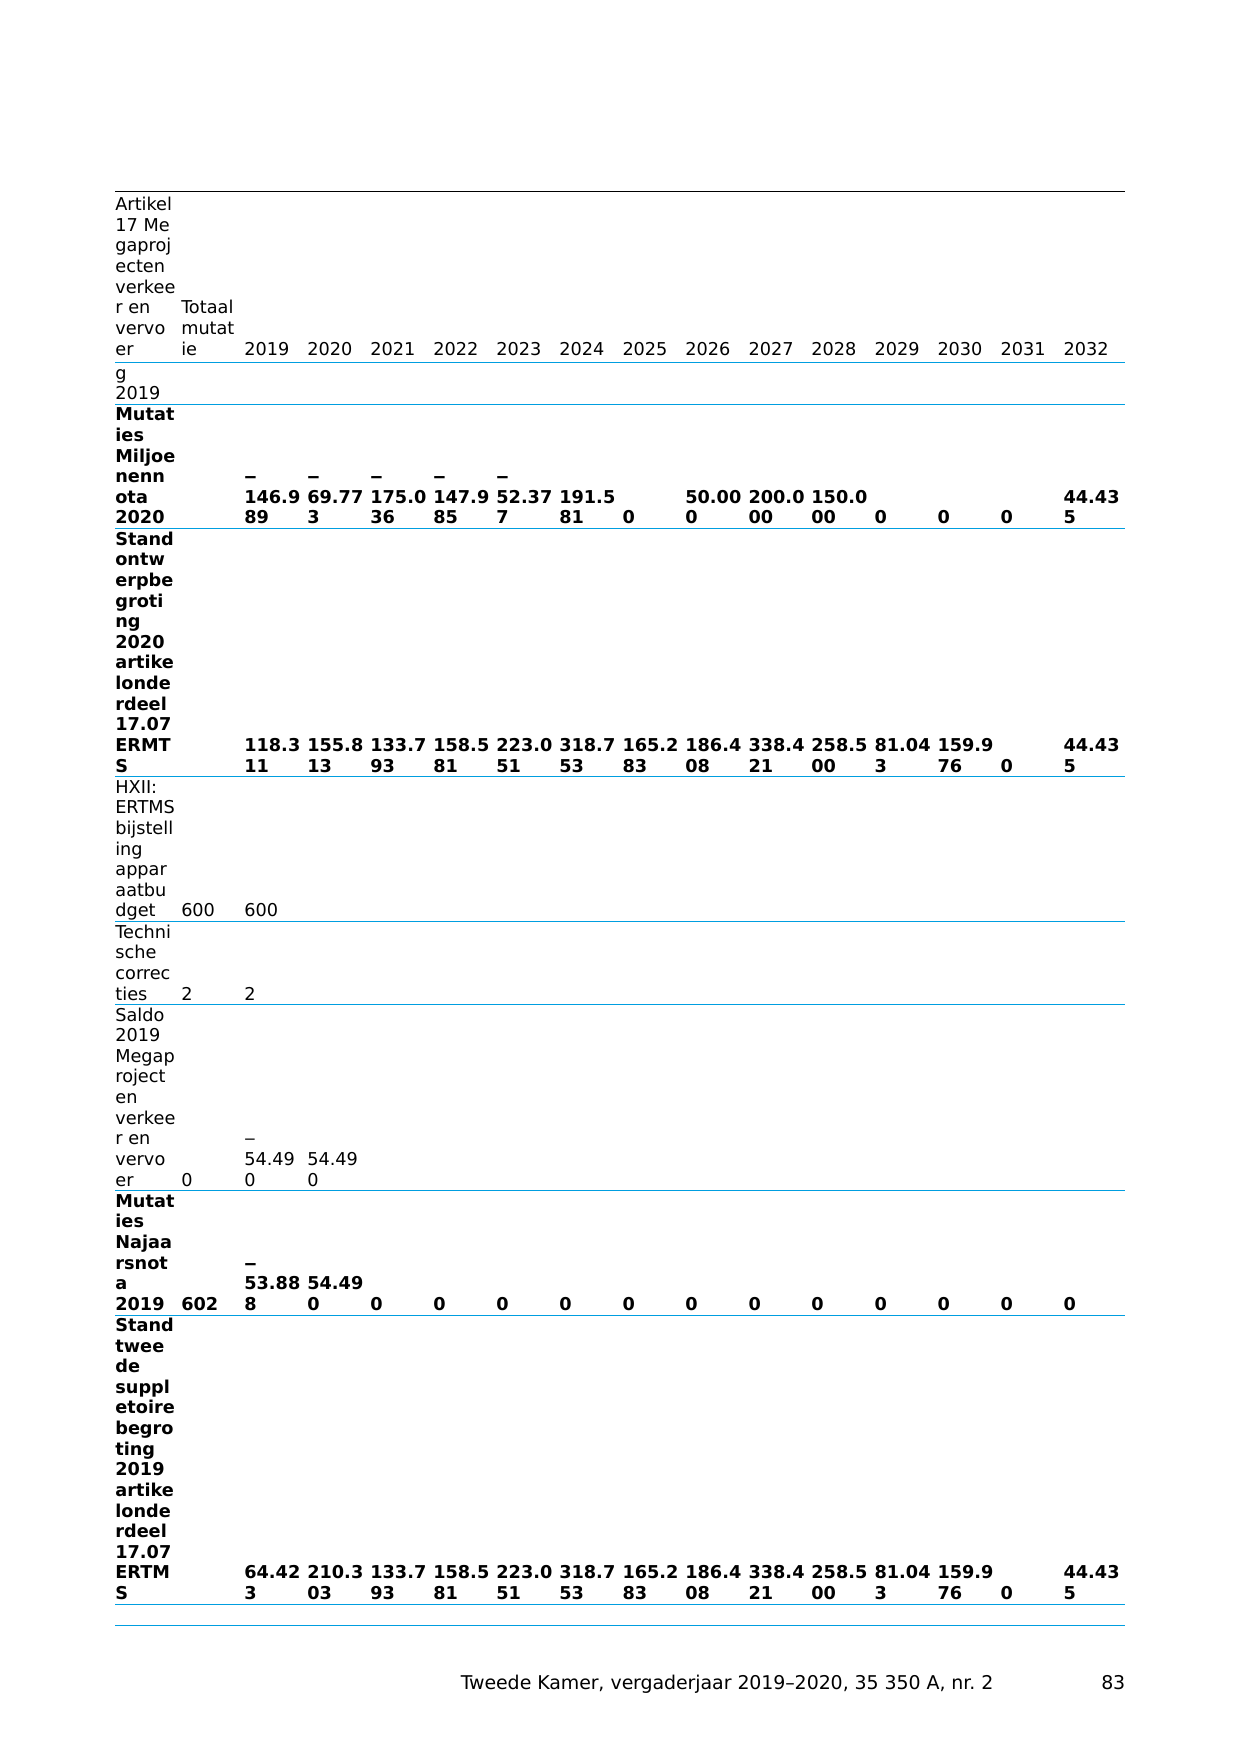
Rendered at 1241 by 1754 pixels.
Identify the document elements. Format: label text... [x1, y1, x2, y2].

table_cell 186.408 [682, 529, 745, 776]
table_cell [871, 363, 934, 404]
table_cell [430, 1605, 493, 1625]
table_header 2026 [682, 192, 745, 362]
table_cell 159.976 [934, 1316, 997, 1604]
table_header 2025 [619, 192, 682, 362]
table_cell [682, 363, 745, 404]
table_cell [556, 1605, 619, 1625]
table_cell 0 [998, 1191, 1060, 1314]
table_cell HXII: ERTMS bijstelling apparaatbudget [115, 777, 178, 921]
table_cell [934, 777, 997, 921]
table_cell 0 [367, 1191, 430, 1314]
table_cell [1060, 363, 1125, 404]
table_cell [808, 1005, 871, 1190]
table_cell ‒ 54.490 [241, 1005, 304, 1190]
table_cell [367, 363, 430, 404]
table_cell [493, 1005, 556, 1190]
table_cell [998, 1005, 1060, 1190]
table_cell [178, 529, 241, 776]
table_cell 0 [619, 405, 682, 528]
table_header 2020 [304, 192, 367, 362]
table_cell [556, 1005, 619, 1190]
table_cell 0 [430, 1191, 493, 1314]
table_cell [682, 922, 745, 1004]
table_cell [367, 922, 430, 1004]
table_cell [556, 363, 619, 404]
table_header 2024 [556, 192, 619, 362]
table_cell 64.423 [241, 1316, 304, 1604]
table_cell [998, 1605, 1060, 1625]
table_cell [178, 1316, 241, 1604]
table_cell ‒ 52.377 [493, 405, 556, 528]
table_cell 159.976 [934, 529, 997, 776]
table_cell [241, 363, 304, 404]
table_cell [178, 405, 241, 528]
table_cell 165.283 [619, 1316, 682, 1604]
table_cell 133.793 [367, 529, 430, 776]
table_cell Technische correcties [115, 922, 178, 1004]
table_cell 81.043 [871, 1316, 934, 1604]
table_cell 0 [619, 1191, 682, 1314]
table_cell [934, 1605, 997, 1625]
table_cell 0 [745, 1191, 808, 1314]
table_cell [178, 1605, 241, 1625]
table_cell [115, 1605, 178, 1625]
table_cell 2 [178, 922, 241, 1004]
table_cell ‒ 175.036 [367, 405, 430, 528]
table_cell 338.421 [745, 1316, 808, 1604]
table_cell 0 [934, 405, 997, 528]
table_cell g 2019 [115, 363, 178, 404]
table_cell [241, 1605, 304, 1625]
table_cell [745, 1005, 808, 1190]
table_cell [871, 922, 934, 1004]
table_cell [682, 1005, 745, 1190]
table_cell [430, 363, 493, 404]
table_cell [304, 922, 367, 1004]
table_cell [493, 922, 556, 1004]
table_cell ‒ 146.989 [241, 405, 304, 528]
table_cell [493, 777, 556, 921]
table_cell [871, 1605, 934, 1625]
table_cell [556, 922, 619, 1004]
table_cell [367, 777, 430, 921]
table_cell [367, 1005, 430, 1190]
table_cell [1060, 777, 1125, 921]
table_cell [808, 777, 871, 921]
table_cell 258.500 [808, 1316, 871, 1604]
table_header 2031 [998, 192, 1060, 362]
table_cell [556, 777, 619, 921]
table_header Artikel 17 Megaprojecten verkeer en vervoer [115, 192, 178, 362]
table_cell 602 [178, 1191, 241, 1314]
table_cell 44.435 [1060, 1316, 1125, 1604]
table_cell 0 [1060, 1191, 1125, 1314]
table_cell [934, 922, 997, 1004]
table_cell [745, 363, 808, 404]
table_cell [619, 1605, 682, 1625]
table_cell 223.051 [493, 529, 556, 776]
table_cell [1060, 922, 1125, 1004]
table_cell [682, 1605, 745, 1625]
table_cell [934, 1005, 997, 1190]
table_cell ‒ 69.773 [304, 405, 367, 528]
table_cell [808, 922, 871, 1004]
table_cell 44.435 [1060, 529, 1125, 776]
table_cell 0 [493, 1191, 556, 1314]
table_cell 50.000 [682, 405, 745, 528]
table_cell 155.813 [304, 529, 367, 776]
table_cell 200.000 [745, 405, 808, 528]
table_cell [493, 363, 556, 404]
table_cell [871, 1005, 934, 1190]
table_cell 0 [998, 405, 1060, 528]
table_cell [619, 922, 682, 1004]
table_cell 0 [682, 1191, 745, 1314]
table_cell [304, 1605, 367, 1625]
table_cell [430, 1005, 493, 1190]
table_cell [1060, 1005, 1125, 1190]
table_header 2032 [1060, 192, 1125, 362]
table_cell Mutaties Najaarsnota 2019 [115, 1191, 178, 1314]
table_cell 318.753 [556, 529, 619, 776]
table_cell 210.303 [304, 1316, 367, 1604]
table_cell 318.753 [556, 1316, 619, 1604]
table_cell [493, 1605, 556, 1625]
table_cell 0 [998, 529, 1060, 776]
table_cell [367, 1605, 430, 1625]
table_cell [304, 777, 367, 921]
table_cell 0 [871, 1191, 934, 1314]
table_cell [682, 777, 745, 921]
table_cell [430, 777, 493, 921]
table_header 2022 [430, 192, 493, 362]
table_cell [745, 777, 808, 921]
table_cell 81.043 [871, 529, 934, 776]
table_cell ‒ 147.985 [430, 405, 493, 528]
table_header 2029 [871, 192, 934, 362]
table_cell [934, 363, 997, 404]
table_header 2027 [745, 192, 808, 362]
table_header 2030 [934, 192, 997, 362]
table_cell [998, 363, 1060, 404]
table_cell 0 [808, 1191, 871, 1314]
table_cell Stand ontwerpbegroting 2020 artikelonderdeel 17.07 ERMTS [115, 529, 178, 776]
table_cell 158.581 [430, 529, 493, 776]
table_cell 186.408 [682, 1316, 745, 1604]
table_cell [745, 922, 808, 1004]
table_cell [304, 363, 367, 404]
table_cell [619, 777, 682, 921]
table_cell 338.421 [745, 529, 808, 776]
table_cell 0 [178, 1005, 241, 1190]
table_cell 2 [241, 922, 304, 1004]
table_cell 223.051 [493, 1316, 556, 1604]
table_cell [998, 922, 1060, 1004]
table_header 2023 [493, 192, 556, 362]
table_cell 0 [934, 1191, 997, 1314]
table_cell ‒ 53.888 [241, 1191, 304, 1314]
table_cell 118.311 [241, 529, 304, 776]
table_cell [430, 922, 493, 1004]
table_cell 0 [556, 1191, 619, 1314]
table_header 2021 [367, 192, 430, 362]
table_cell Stand tweede suppletoire begroting 2019 artikelonderdeel 17.07 ERTMS [115, 1316, 178, 1604]
table_cell [619, 363, 682, 404]
table_cell Mutaties Miljoenennota 2020 [115, 405, 178, 528]
table_cell 600 [241, 777, 304, 921]
table_cell 158.581 [430, 1316, 493, 1604]
table_cell 54.490 [304, 1191, 367, 1314]
table_cell [745, 1605, 808, 1625]
table_cell 150.000 [808, 405, 871, 528]
table_cell 0 [998, 1316, 1060, 1604]
table_cell 0 [871, 405, 934, 528]
table_header Totaal mutatie [178, 192, 241, 362]
table_cell [1060, 1605, 1125, 1625]
table_cell 133.793 [367, 1316, 430, 1604]
table_cell [998, 777, 1060, 921]
table_header 2028 [808, 192, 871, 362]
table_cell [871, 777, 934, 921]
table_cell Saldo 2019 Megaprojecten verkeer en vervoer [115, 1005, 178, 1190]
table_cell 191.581 [556, 405, 619, 528]
table_cell 165.283 [619, 529, 682, 776]
table_cell [178, 363, 241, 404]
table_cell [808, 1605, 871, 1625]
table_cell 258.500 [808, 529, 871, 776]
table_cell 44.435 [1060, 405, 1125, 528]
table_cell 54.490 [304, 1005, 367, 1190]
table_cell [619, 1005, 682, 1190]
table_cell 600 [178, 777, 241, 921]
table_cell [808, 363, 871, 404]
table_header 2019 [241, 192, 304, 362]
